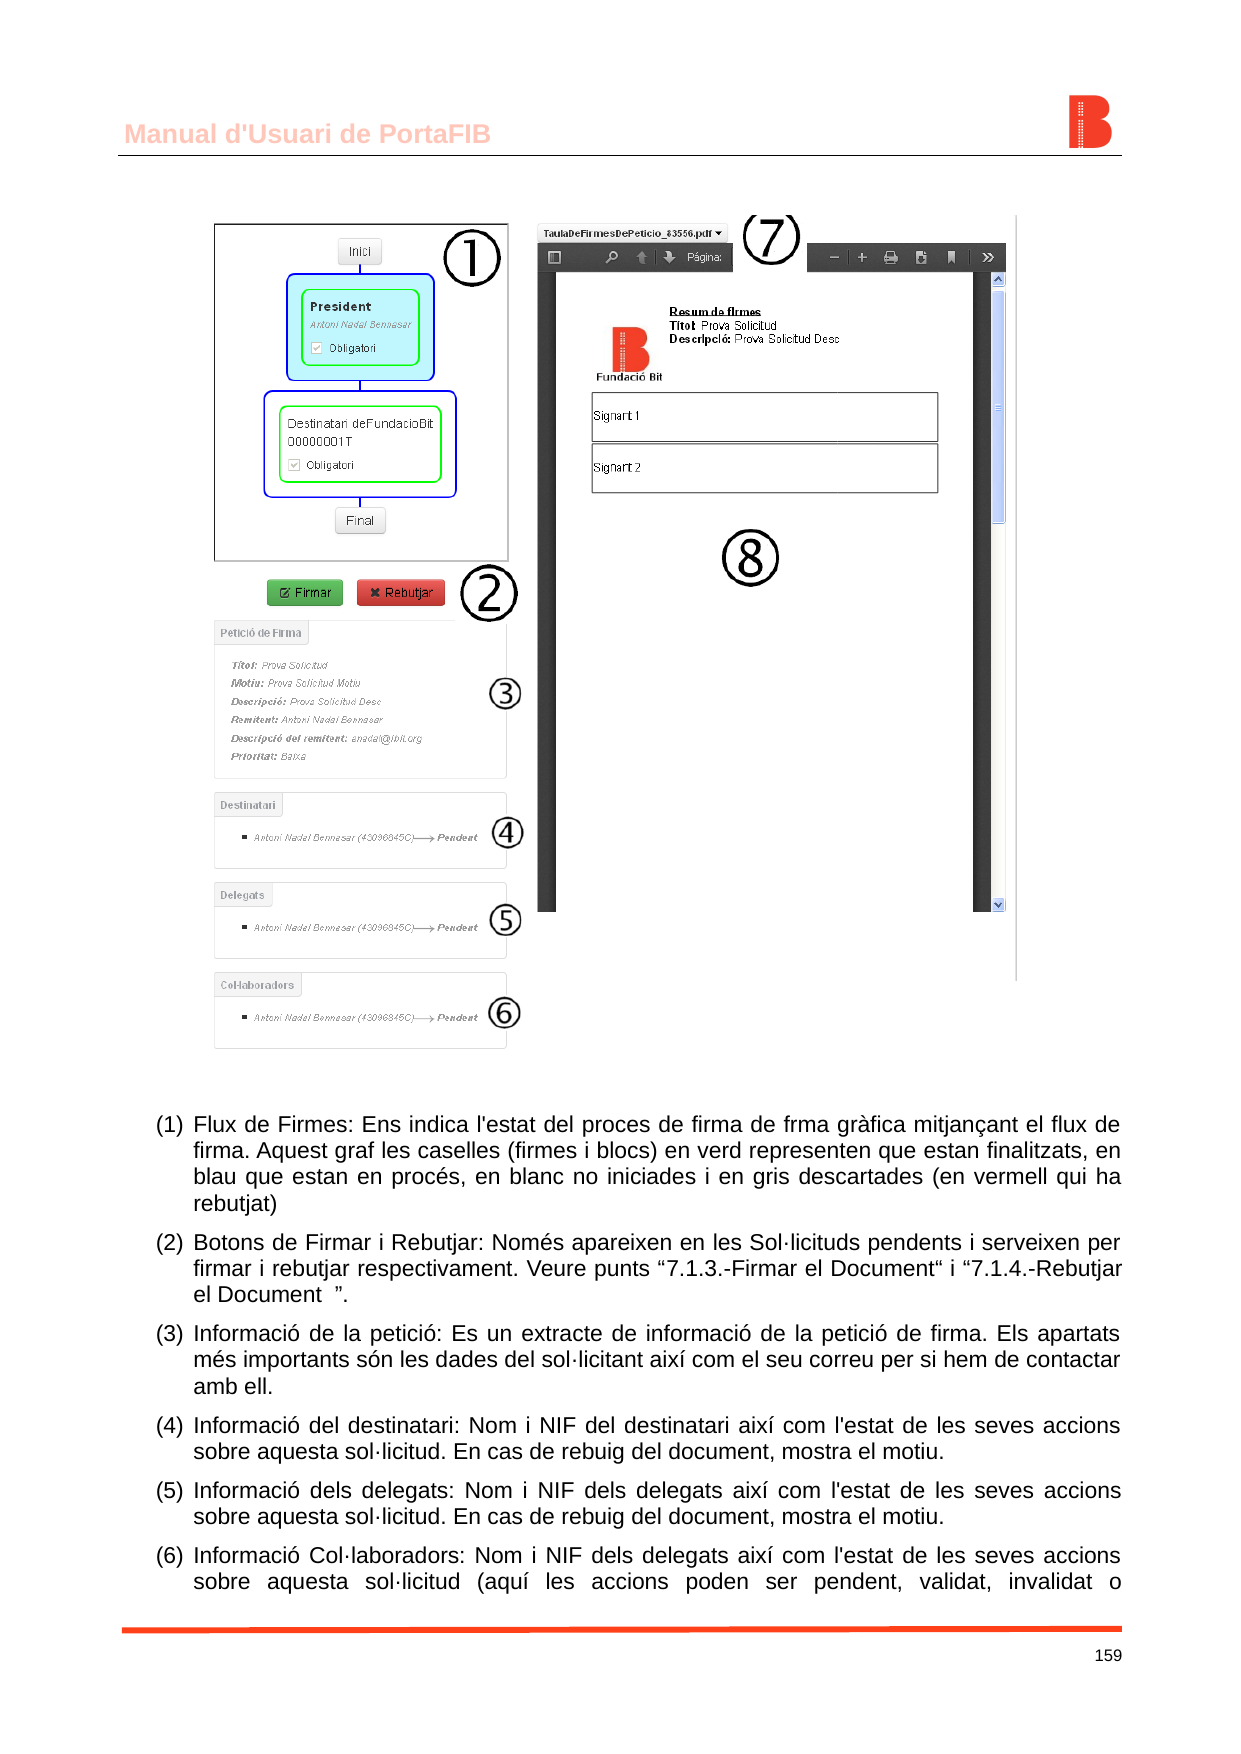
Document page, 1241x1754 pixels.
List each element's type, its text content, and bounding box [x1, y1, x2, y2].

list Informació del destinatari: Nom i NIF del destinatari així com l'estat de les seves accions sobre aquesta sol·licitud. En cas de rebuig del document, mostra el motiu. [156, 1412, 1122, 1464]
list Botons de Firmar i Rebutjar: Només apareixen en les Sol·licituds pendents i serveixen per firmar i rebutjar respectivament. Veure punts “7.1.3Firmar el Document“ i “7.1.4Rebutjar el Document ”. [156, 1228, 1122, 1307]
list Informació de la petició: Es un extracte de informació de la petició de firma. Els apartats més importants són les dades del sol·licitant així com el seu correu per si hem de contactar amb ell. [156, 1320, 1122, 1399]
list Informació dels delegats: Nom i NIF dels delegats així com l'estat de les seves accions sobre aquesta sol·licitud. En cas de rebuig del document, mostra el motiu. [156, 1477, 1122, 1529]
list Flux de Firmes: Ens indica l'estat del proces de firma de frma gràfica mitjançant el flux de firma. Aquest graf les caselles (firmes i blocs) en verd representen que estan finalitzats, en blau que estan en procés, en blanc no iniciades i en gris descartades (en vermell qui ha rebutjat) [156, 1111, 1122, 1216]
picture [206, 215, 1034, 1060]
list Informació Col·laboradors: Nom i NIF dels delegats així com l'estat de les seves accions sobre aquesta sol·licitud (aquí les accions poden ser pendent, validat, invalidat o [156, 1542, 1122, 1595]
picture [1063, 94, 1117, 150]
